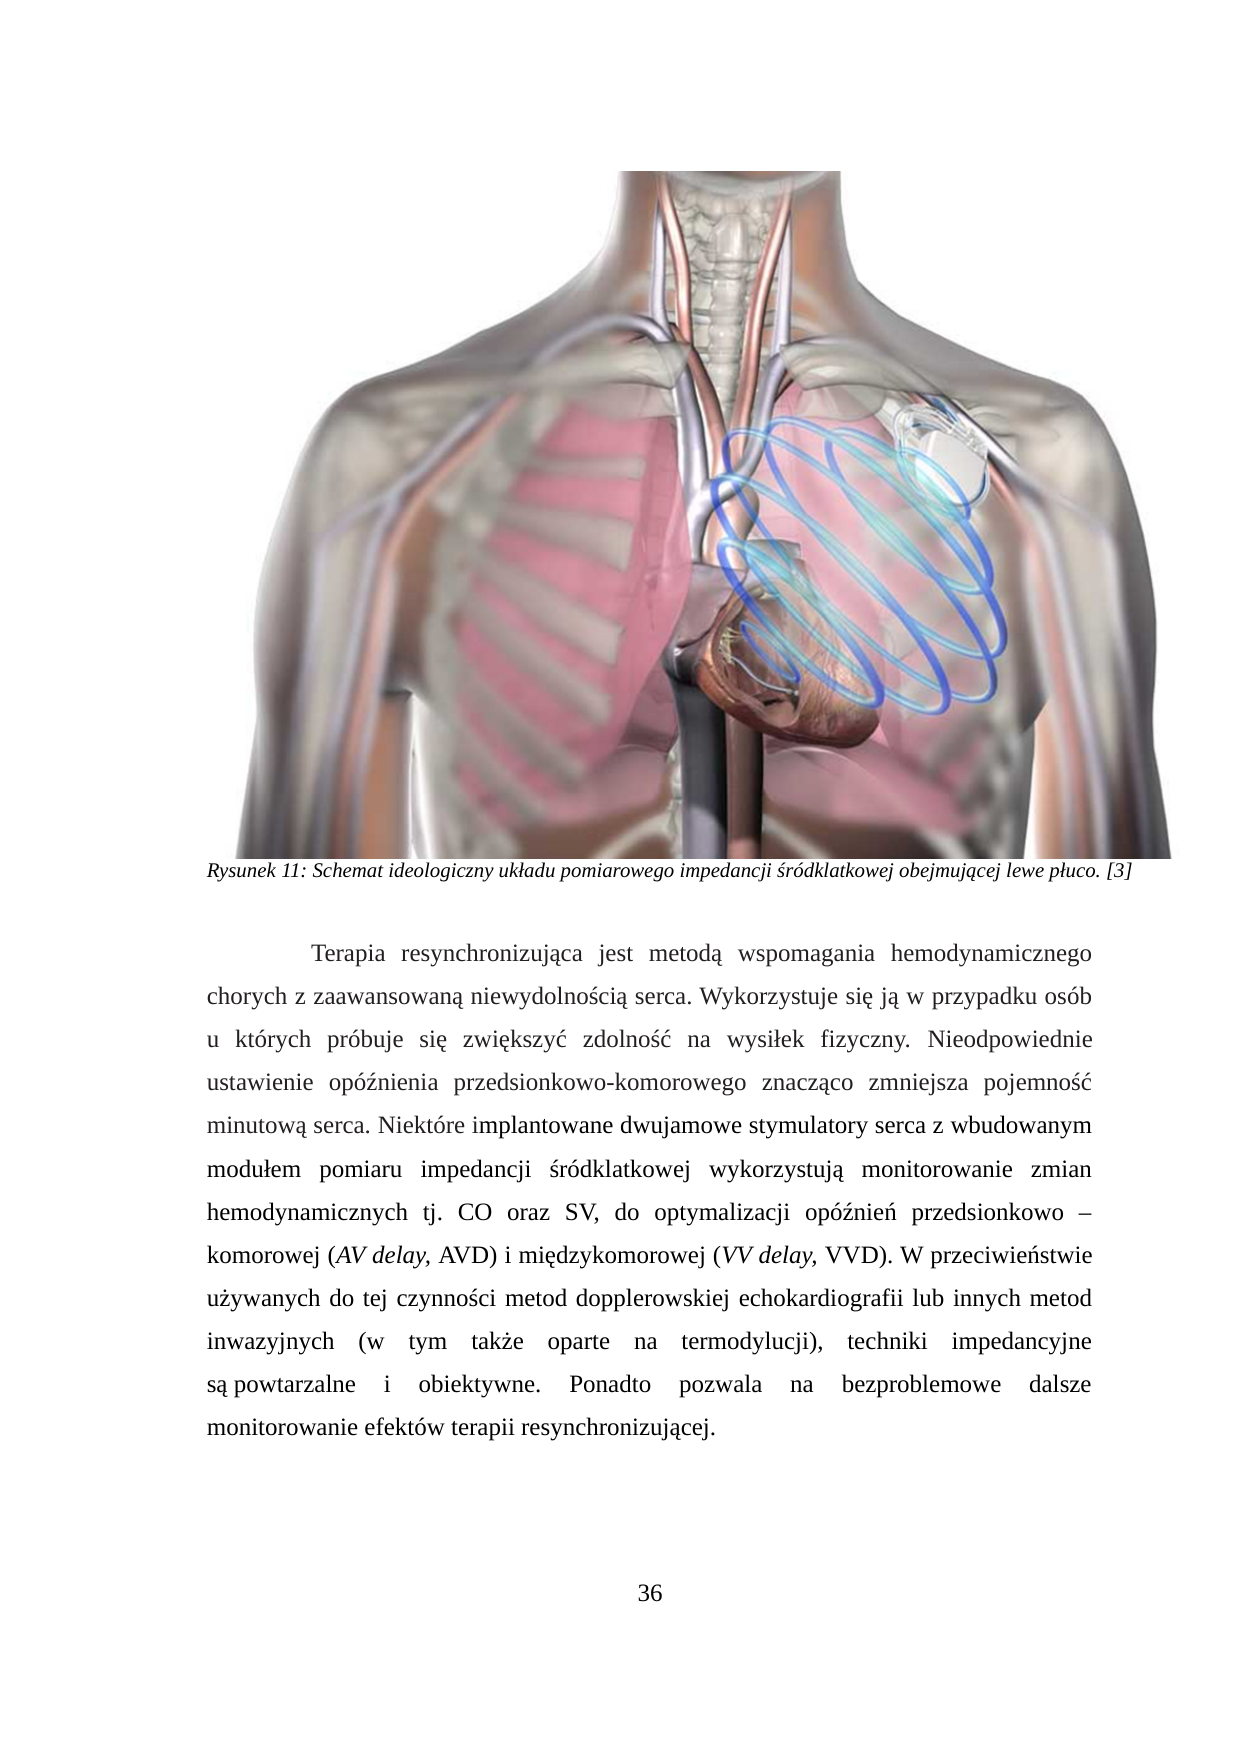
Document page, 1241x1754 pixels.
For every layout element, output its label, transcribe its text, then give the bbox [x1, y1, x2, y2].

text Rysunek 11: Schemat ideologiczny układu pomiarowego impedancji śródklatkowej obejmującej lewe płuco. [3] [207, 859, 1210, 882]
picture [206, 171, 1210, 859]
text Terapia resynchronizująca jest metodą wspomagania hemodynamicznego chorych z zaawansowaną niewydolnością serca. Wykorzystuje się ją w przypadku osób u których próbuje się zwiększyć zdolność na wysiłek fizyczny. Nieodpowiednie ustawienie opóźnienia przedsionkowo-komorowego znacząco zmniejsza pojemność minutową serca. Niektóre implantowane dwujamowe stymulatory serca z wbudowanym modułem pomiaru impedancji śródklatkowej wykorzystują monitorowanie zmian hemodynamicznych tj. CO oraz SV, do optymalizacji opóźnień przedsionkowo – komorowej (AV delay, AVD) i międzykomorowej (VV delay, VVD). W przeciwieństwie używanych do tej czynności metod dopplerowskiej echokardiografii lub innych metod inwazyjnych (w tym także oparte na termodylucji), techniki impedancyjne są powtarzalne i obiektywne. Ponadto pozwala na bezproblemowe dalsze monitorowanie efektów terapii resynchronizującej. [207, 938, 1093, 1441]
